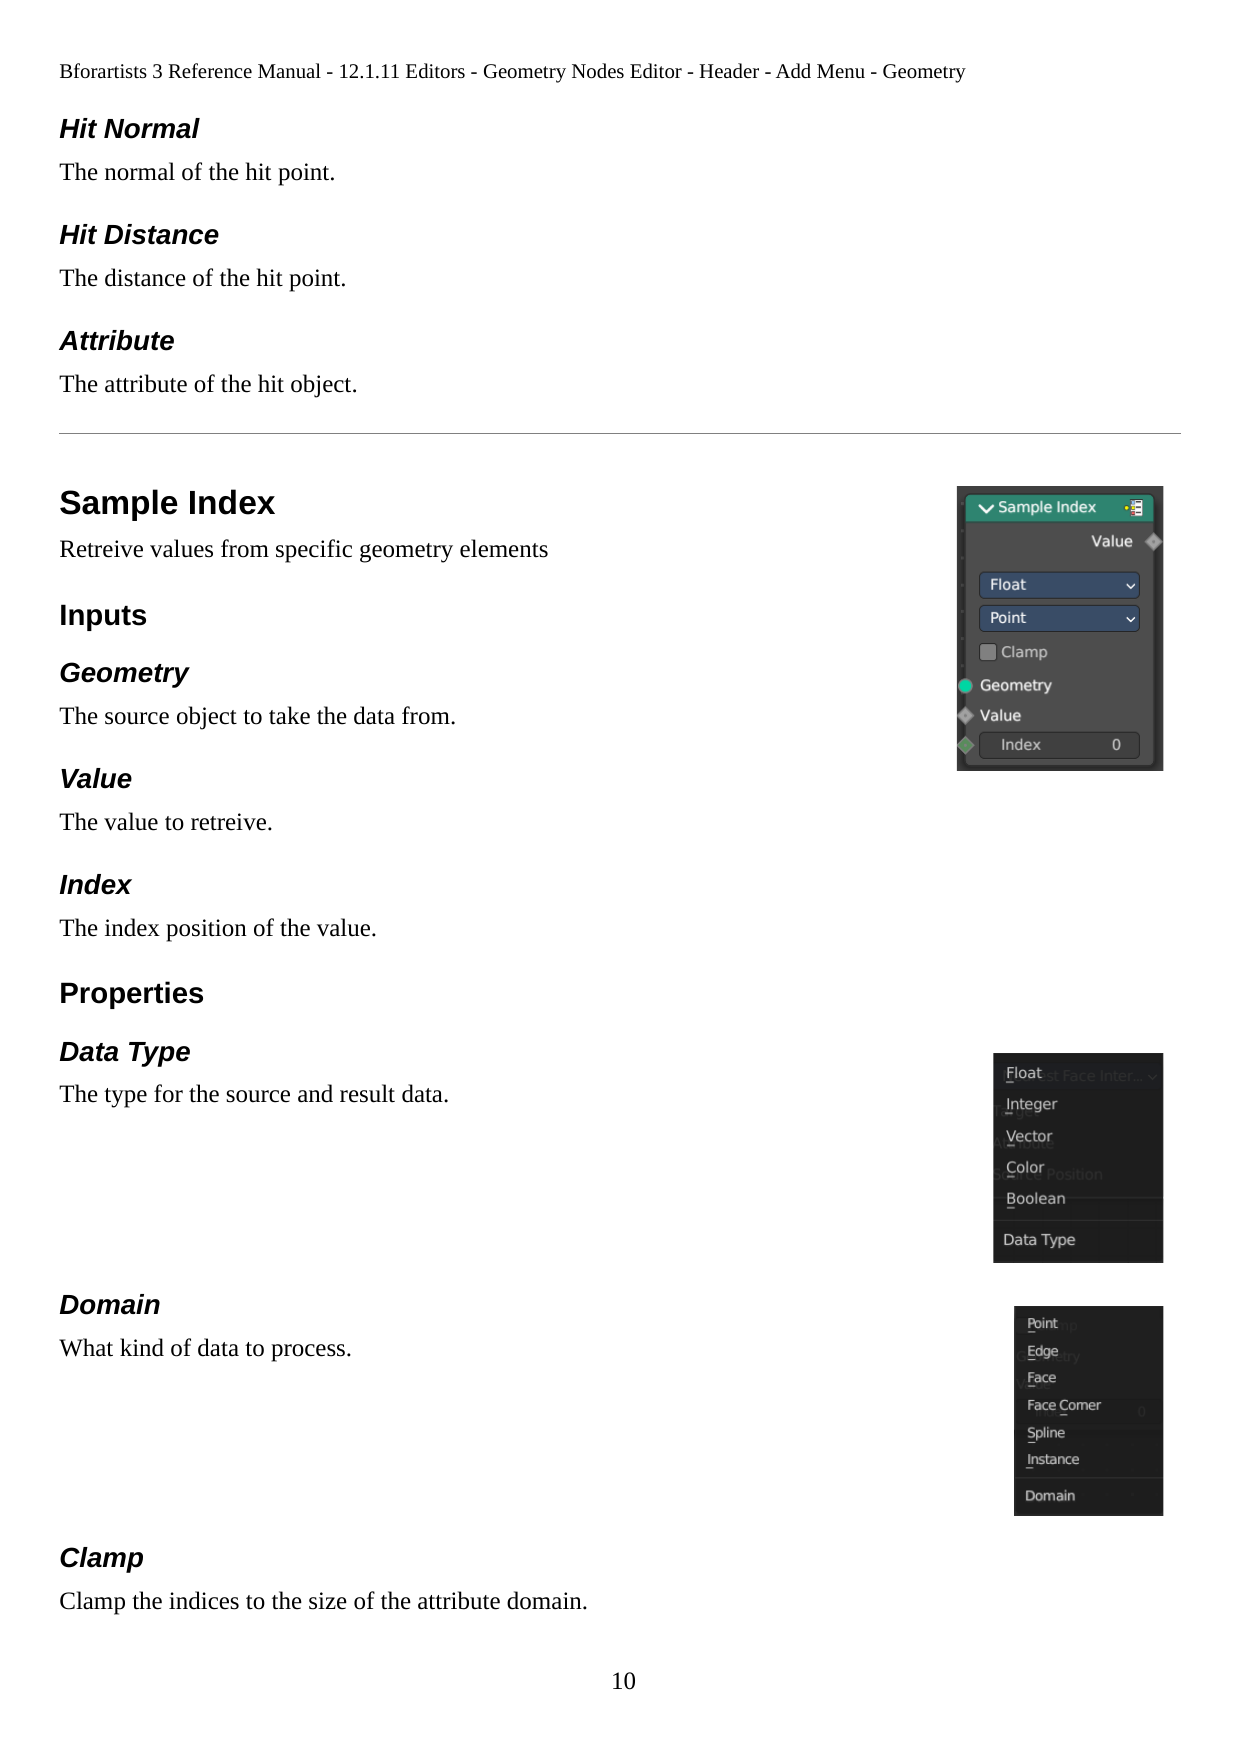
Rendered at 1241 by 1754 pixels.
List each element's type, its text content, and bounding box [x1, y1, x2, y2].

subtitle Hit Normal [59, 113, 1181, 144]
text The index position of the value. [59, 913, 1181, 941]
subtitle Value [59, 762, 1181, 794]
subtitle Hit Distance [59, 218, 1181, 250]
picture [993, 1053, 1164, 1263]
subtitle Properties [59, 976, 1181, 1010]
subtitle Sample Index [59, 483, 1181, 522]
subtitle Data Type [59, 1035, 1181, 1067]
subtitle [1164, 656, 1181, 688]
subtitle Inputs [59, 598, 956, 631]
subtitle Attribute [59, 324, 1181, 356]
text What kind of data to process. [59, 1333, 1014, 1361]
text The source object to take the data from. [59, 701, 956, 729]
text The type for the source and result data. [59, 1079, 993, 1108]
text The attribute of the hit object. [59, 369, 1181, 398]
text The normal of the hit point. [59, 157, 1181, 186]
text Clamp the indices to the size of the attribute domain. [59, 1586, 1181, 1614]
subtitle [1164, 598, 1181, 631]
picture [956, 486, 1164, 771]
subtitle Clamp [59, 1541, 1181, 1573]
subtitle Geometry [59, 656, 956, 688]
subtitle Index [59, 868, 1181, 900]
text The value to retreive. [59, 807, 1181, 836]
subtitle Domain [59, 1288, 1181, 1320]
text The distance of the hit point. [59, 263, 1181, 292]
picture [1014, 1306, 1164, 1516]
text Retreive values from specific geometry elements [59, 534, 956, 563]
